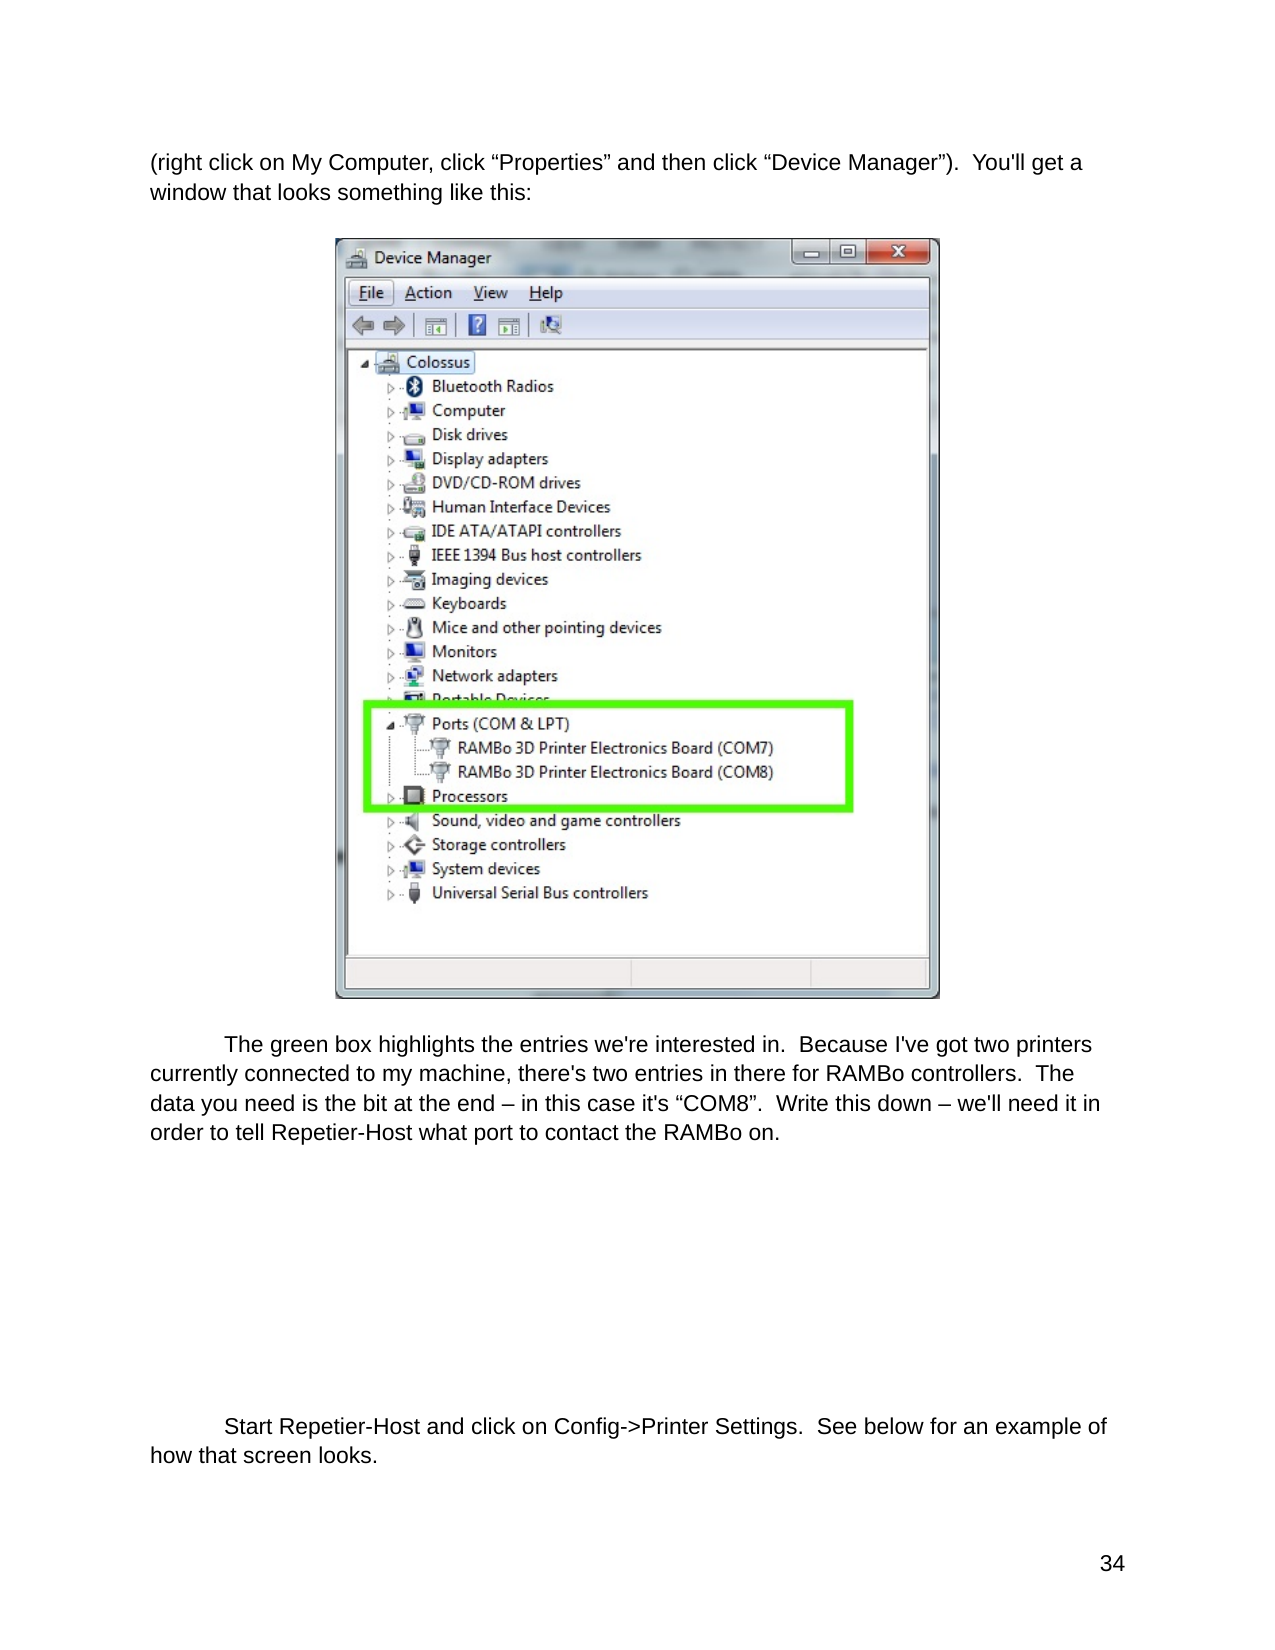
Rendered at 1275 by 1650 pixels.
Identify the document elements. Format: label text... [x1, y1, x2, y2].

text Start Repetier-Host and click on Config->Printer Settings. See below for an example of how that screen looks. [150, 1414, 1125, 1469]
picture [335, 238, 940, 999]
text The green box highlights the entries we're interested in. Because I've got two printers currently connected to my machine, there's two entries in there for RAMBo controllers. The data you need is the bit at the end – in this case it's “COM8”. Write this down – we'll need it in order to tell Repetier-Host what port to contact the RAMBo on. [150, 1032, 1125, 1146]
text (right click on My Computer, click “Properties” and then click “Device Manager”). You'll get a window that looks something like this: [150, 150, 1125, 205]
